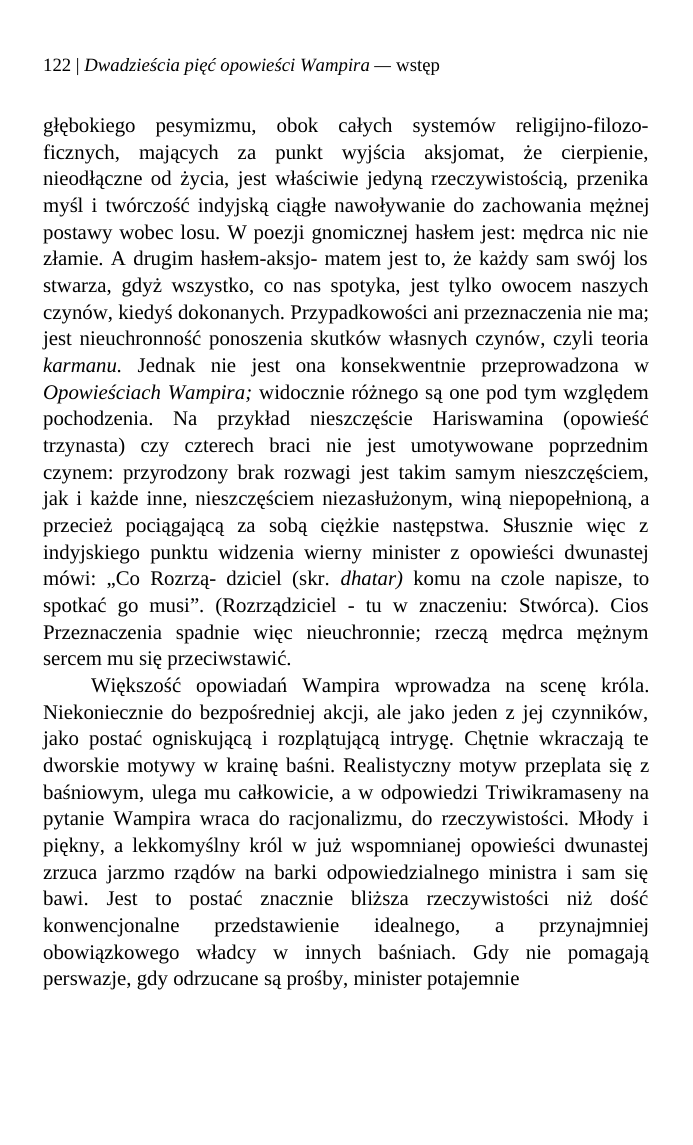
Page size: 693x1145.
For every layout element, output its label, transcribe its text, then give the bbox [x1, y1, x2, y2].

text Większość opowiadań Wampira wprowadza na scenę kró­la. Niekoniecznie do bezpośredniej akcji, ale jako jeden z jej czynników, jako postać ogniskującą i rozplątującą intrygę. Chętnie wkraczają te dworskie motywy w krainę baśni. Reali­styczny motyw przeplata się z baśniowym, ulega mu całkowi­cie, a w odpowiedzi Triwikramaseny na pytanie Wampira wra­ca do racjonalizmu, do rzeczywistości. Młody i piękny, a lek­komyślny król w już wspomnianej opowieści dwunastej zrzuca jarzmo rządów na barki odpowiedzialnego ministra i sam się bawi. Jest to postać znacznie bliższa rzeczywistości niż dość konwencjonalne przedstawienie idealnego, a przynajmniej obowiązkowego władcy w innych baśniach. Gdy nie pomagają perswazje, gdy odrzucane są prośby, minister potajemnie [43, 673, 649, 990]
text głębokiego pesymizmu, obok całych systemów religijno-filozo- ficznych, mających za punkt wyjścia aksjomat, że cierpienie, nieodłączne od życia, jest właściwie jedyną rzeczywistością, przenika myśl i twórczość indyjską ciągłe nawoływanie do za­chowania mężnej postawy wobec losu. W poezji gnomicznej hasłem jest: mędrca nic nie złamie. A drugim hasłem-aksjo- matem jest to, że każdy sam swój los stwarza, gdyż wszystko, co nas spotyka, jest tylko owocem naszych czynów, kiedyś do­konanych. Przypadkowości ani przeznaczenia nie ma; jest nie­uchronność ponoszenia skutków własnych czynów, czyli teoria karmanu. Jednak nie jest ona konsekwentnie przeprowadzona w Opowieściach Wampira; widocznie różnego są one pod tym względem pochodzenia. Na przykład nieszczęście Hariswamina (opowieść trzynasta) czy czterech braci nie jest umotywowane poprzednim czynem: przyrodzony brak rozwagi jest takim samym nieszczęściem, jak i każde inne, nieszczęściem nieza­służonym, winą niepopełnioną, a przecież pociągającą za sobą ciężkie następstwa. Słusznie więc z indyjskiego punktu widze­nia wierny minister z opowieści dwunastej mówi: „Co Rozrzą- dziciel (skr. dhatar) komu na czole napisze, to spotkać go musi”. (Rozrządziciel - tu w znaczeniu: Stwórca). Cios Przeznaczenia spadnie więc nieuchronnie; rzeczą mędrca mężnym sercem mu się przeciwstawić. [43, 113, 649, 670]
text 122 | Dwadzieścia pięć opowieści Wampira — wstęp [43, 54, 649, 76]
